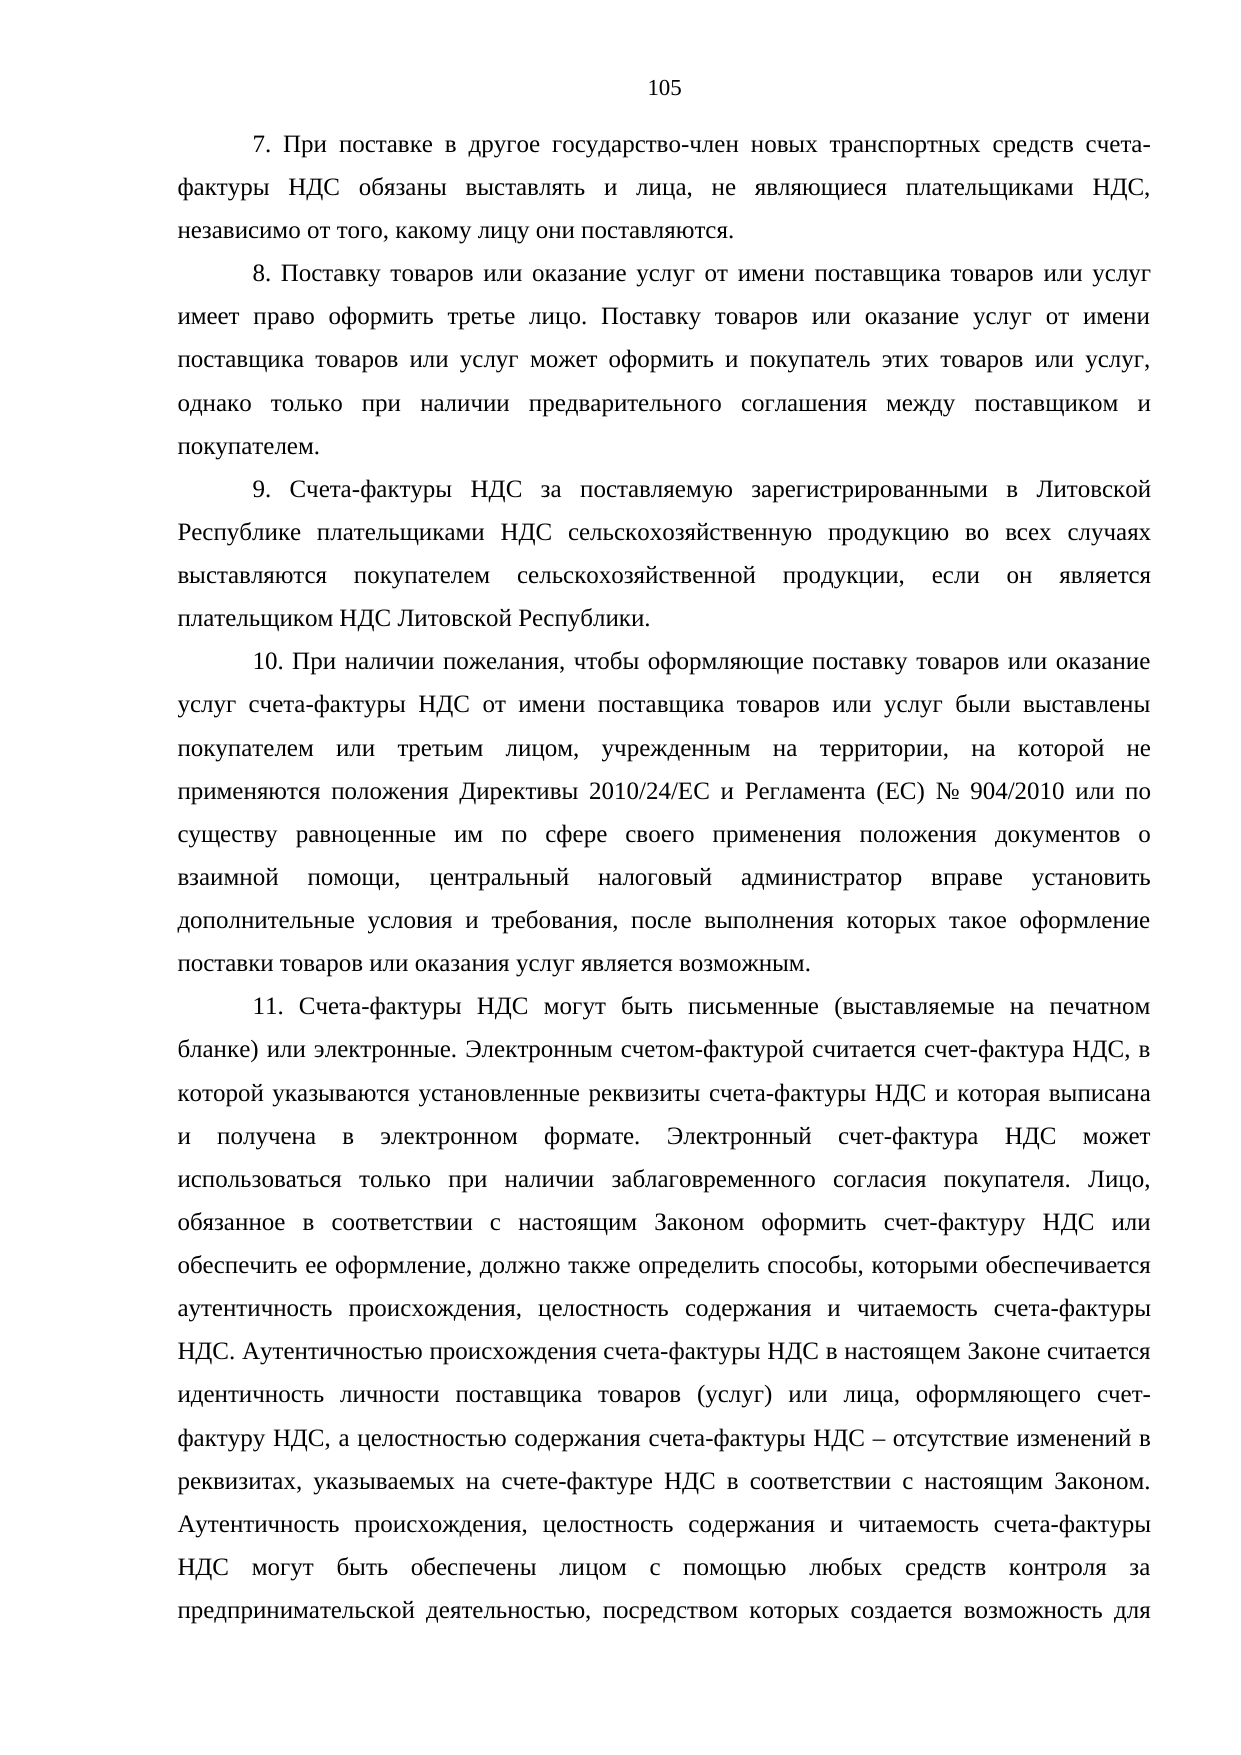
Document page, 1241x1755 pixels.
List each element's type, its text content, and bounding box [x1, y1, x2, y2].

text 8. Поставку товаров или оказание услуг от имени поставщика товаров или услуг имеет право оформить третье лицо. Поставку товаров или оказание услуг от имени поставщика товаров или услуг может оформить и покупатель этих товаров или услуг, однако только при наличии предварительного соглашения между поставщиком и покупателем. [177, 258, 1152, 459]
text 7. При поставке в другое государство-член новых транспортных средств счета-фактуры НДС обязаны выставлять и лица, не являющиеся плательщиками НДС, независимо от того, какому лицу они поставляются. [177, 129, 1152, 244]
text 11. Счета-фактуры НДС могут быть письменные (выставляемые на печатном бланке) или электронные. Электронным счетом-фактурой считается счет-фактура НДС, в которой указываются установленные реквизиты счета-фактуры НДС и которая выписана и получена в электронном формате. Электронный счет-фактура НДС может использоваться только при наличии заблаговременного согласия покупателя. Лицо, обязанное в соответствии с настоящим Законом оформить счет-фактуру НДС или обеспечить ее оформление, должно также определить способы, которыми обеспечивается аутентичность происхождения, целостность содержания и читаемость счета-фактуры НДС. Аутентичностью происхождения счета-фактуры НДС в настоящем Законе считается идентичность личности поставщика товаров (услуг) или лица, оформляющего счет-фактуру НДС, а целостностью содержания счета-фактуры НДС – отсутствие изменений в реквизитах, указываемых на счете-фактуре НДС в соответствии с настоящим Законом. Аутентичность происхождения, целостность содержания и читаемость счета-фактуры НДС могут быть обеспечены лицом с помощью любых средств контроля за предпринимательской деятельностью, посредством которых создается возможность для [177, 991, 1152, 1624]
text 9. Счета-фактуры НДС за поставляемую зарегистрированными в Литовской Республике плательщиками НДС сельскохозяйственную продукцию во всех случаях выставляются покупателем сельскохозяйственной продукции, если он является плательщиком НДС Литовской Республики. [177, 474, 1152, 632]
text 10. При наличии пожелания, чтобы оформляющие поставку товаров или оказание услуг счета-фактуры НДС от имени поставщика товаров или услуг были выставлены покупателем или третьим лицом, учрежденным на территории, на которой не применяются положения Директивы 2010/24/ЕС и Регламента (ЕС) № 904/2010 или по существу равноценные им по сфере своего применения положения документов о взаимной помощи, центральный налоговый администратор вправе установить дополнительные условия и требования, после выполнения которых такое оформление поставки товаров или оказания услуг является возможным. [177, 646, 1152, 977]
